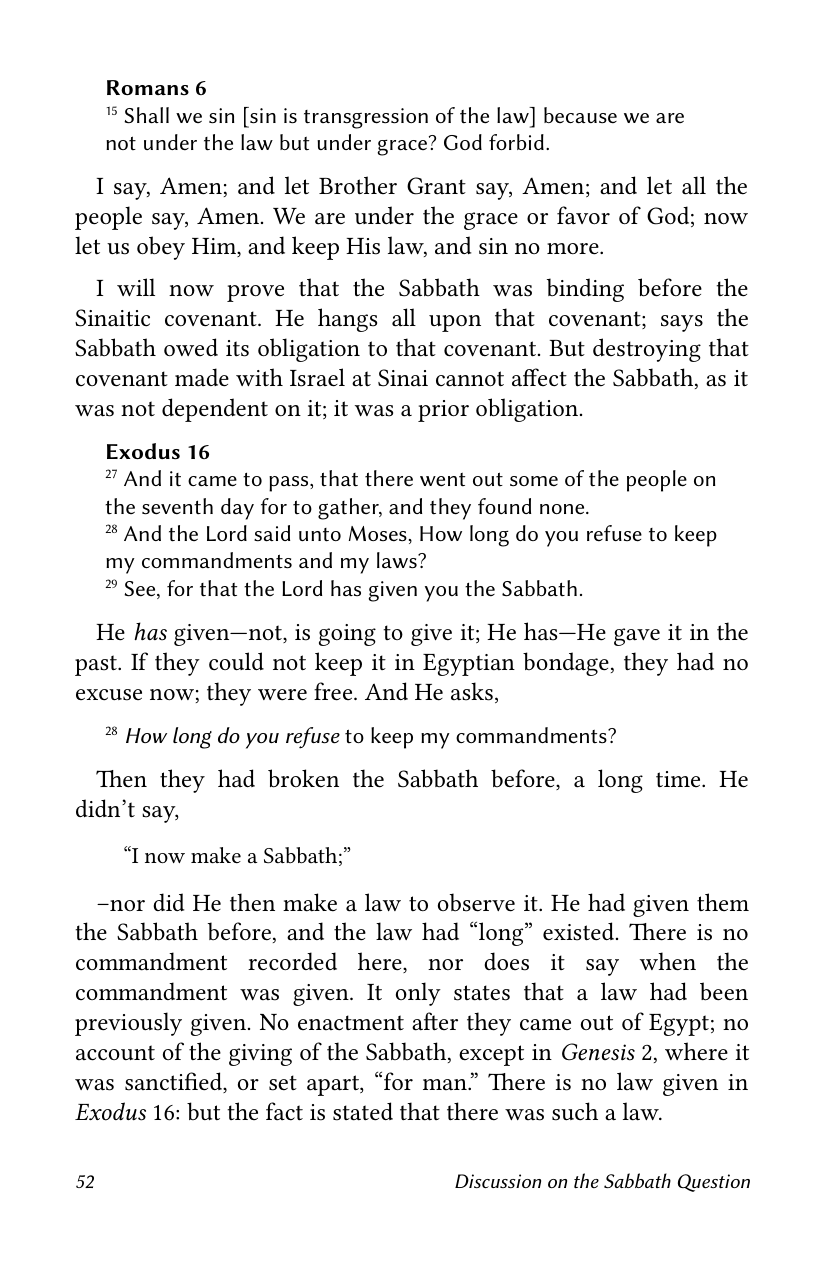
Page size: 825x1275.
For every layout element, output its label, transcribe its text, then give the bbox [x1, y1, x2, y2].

text “I now make a Sabbath;” [105, 843, 720, 869]
text –nor did He then make a law to observe it. He had given them the Sabbath before, and the law had “long” existed. There is no commandment recorded here, nor does it say when the commandment was given. It only states that a law had been previously given. No enactment after they came out of Egypt; no account of the giving of the Sabbath, except in Genesis 2, where it was sanctified, or set apart, “for man.” There is no law given in Exodus 16: but the fact is stated that there was such a law. [75, 888, 750, 1126]
text I say, Amen; and let Brother Grant say, Amen; and let all the people say, Amen. We are under the grace or favor of God; now let us obey Him, and keep His law, and sin no more. [75, 172, 750, 261]
text 27 And it came to pass, that there went out some of the people on the seventh day for to gather, and they found none. [105, 466, 720, 520]
text 28 And the Lord said unto Moses, How long do you refuse to keep my commandments and my laws? [105, 521, 720, 574]
text 28 How long do you refuse to keep my commandments? [105, 723, 720, 749]
text Exodus 16 [105, 439, 750, 465]
text I will now prove that the Sabbath was binding before the Sinaitic covenant. He hangs all upon that covenant; says the Sabbath owed its obligation to that covenant. But destroying that covenant made with Israel at Sinai cannot affect the Sabbath, as it was not dependent on it; it was a prior obligation. [75, 274, 750, 422]
text Then they had broken the Sabbath before, a long time. He didn’t say, [75, 765, 750, 824]
text Romans 6 [105, 75, 750, 101]
text 15 Shall we sin [sin is transgression of the law] because we are not under the law but under grace? God forbid. [105, 103, 720, 156]
text 29 See, for that the Lord has given you the Sabbath. [105, 576, 720, 602]
text He has given—not, is going to give it; He has—He gave it in the past. If they could not keep it in Egyptian bondage, they had no excuse now; they were free. And He asks, [75, 618, 750, 707]
